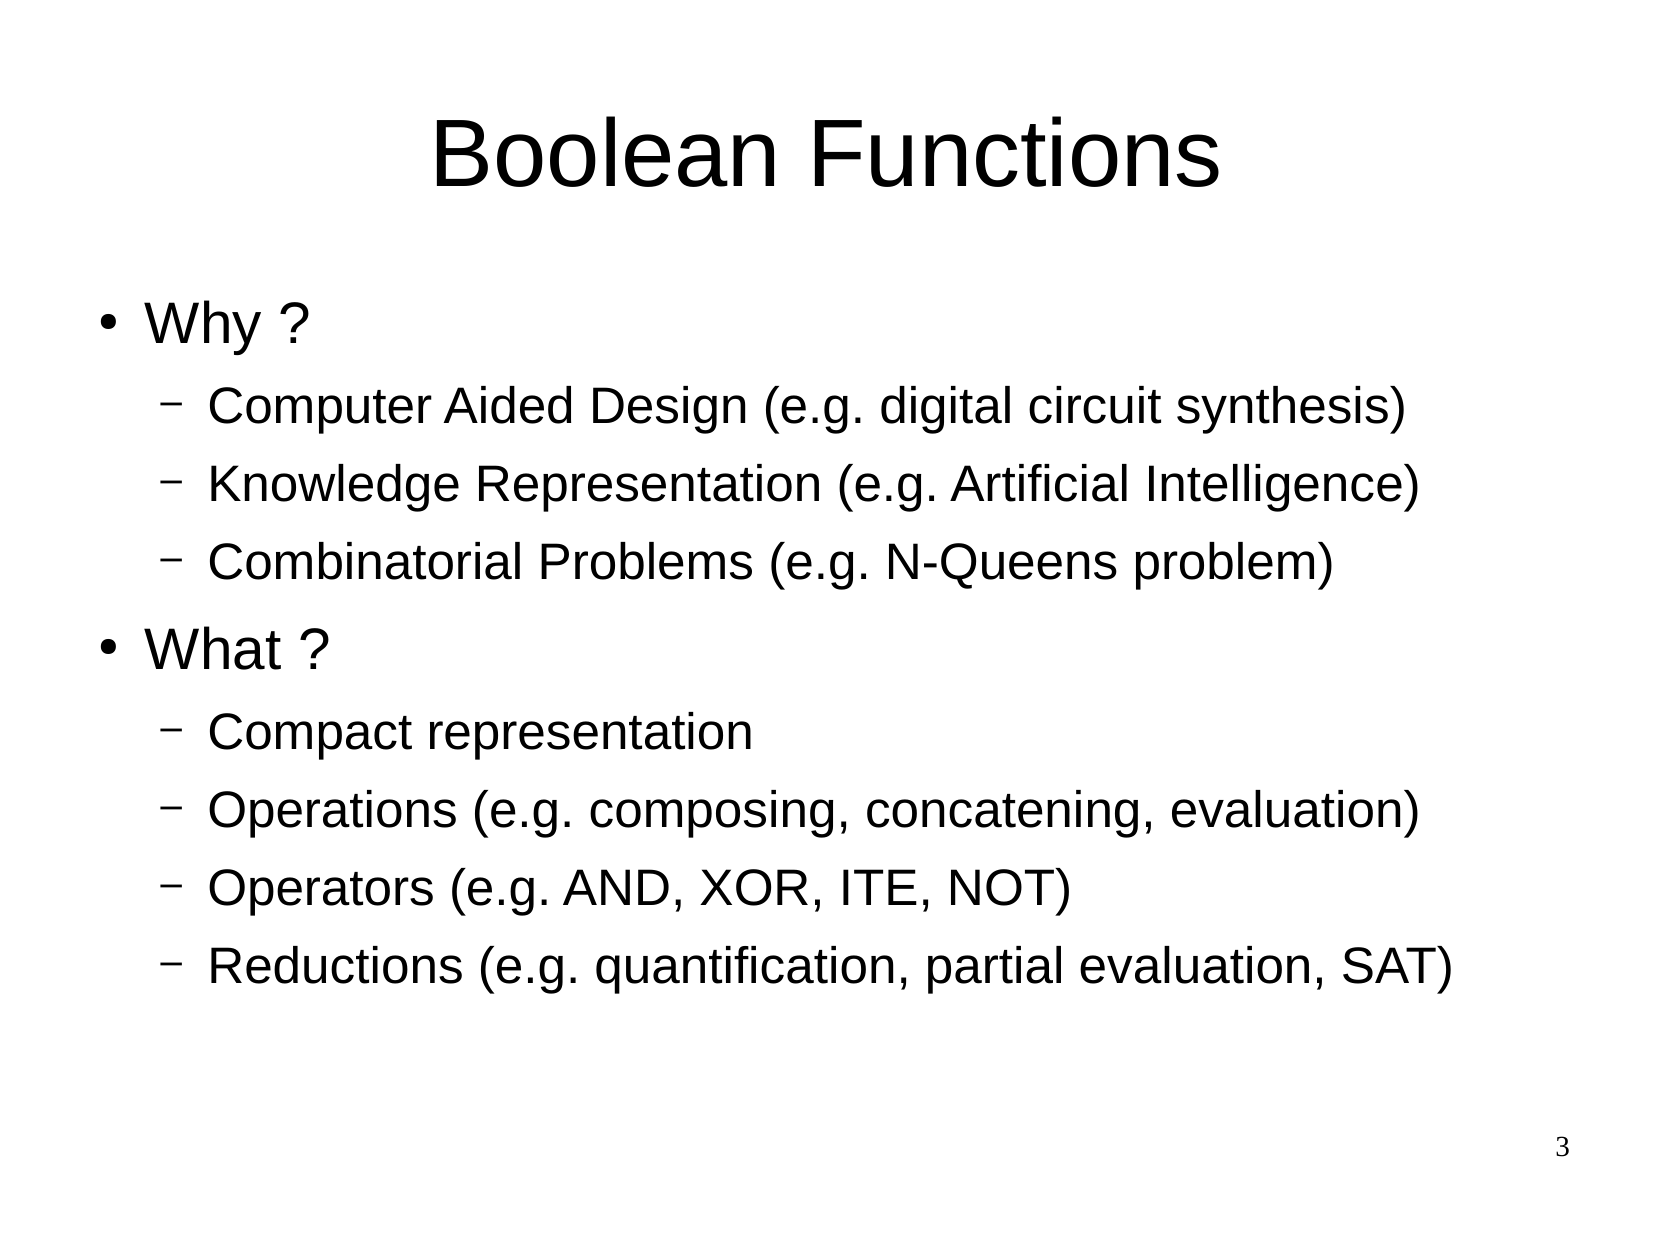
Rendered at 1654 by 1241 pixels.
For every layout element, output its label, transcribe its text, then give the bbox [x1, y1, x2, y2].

title Boolean Functions [82, 49, 1571, 257]
list Why ? Computer Aided Design (e.g. digital circuit synthesis) Knowledge Representation (e.g. Artificial Intelligence) Combinatorial Problems (e.g. N-Queens problem) What ? Compact representation Operations (e.g. composing, concatening, evaluation) Operators (e.g. AND, XOR, ITE, NOT) Reductions (e.g. quantification, partial evaluation, SAT) [82, 290, 1571, 1010]
